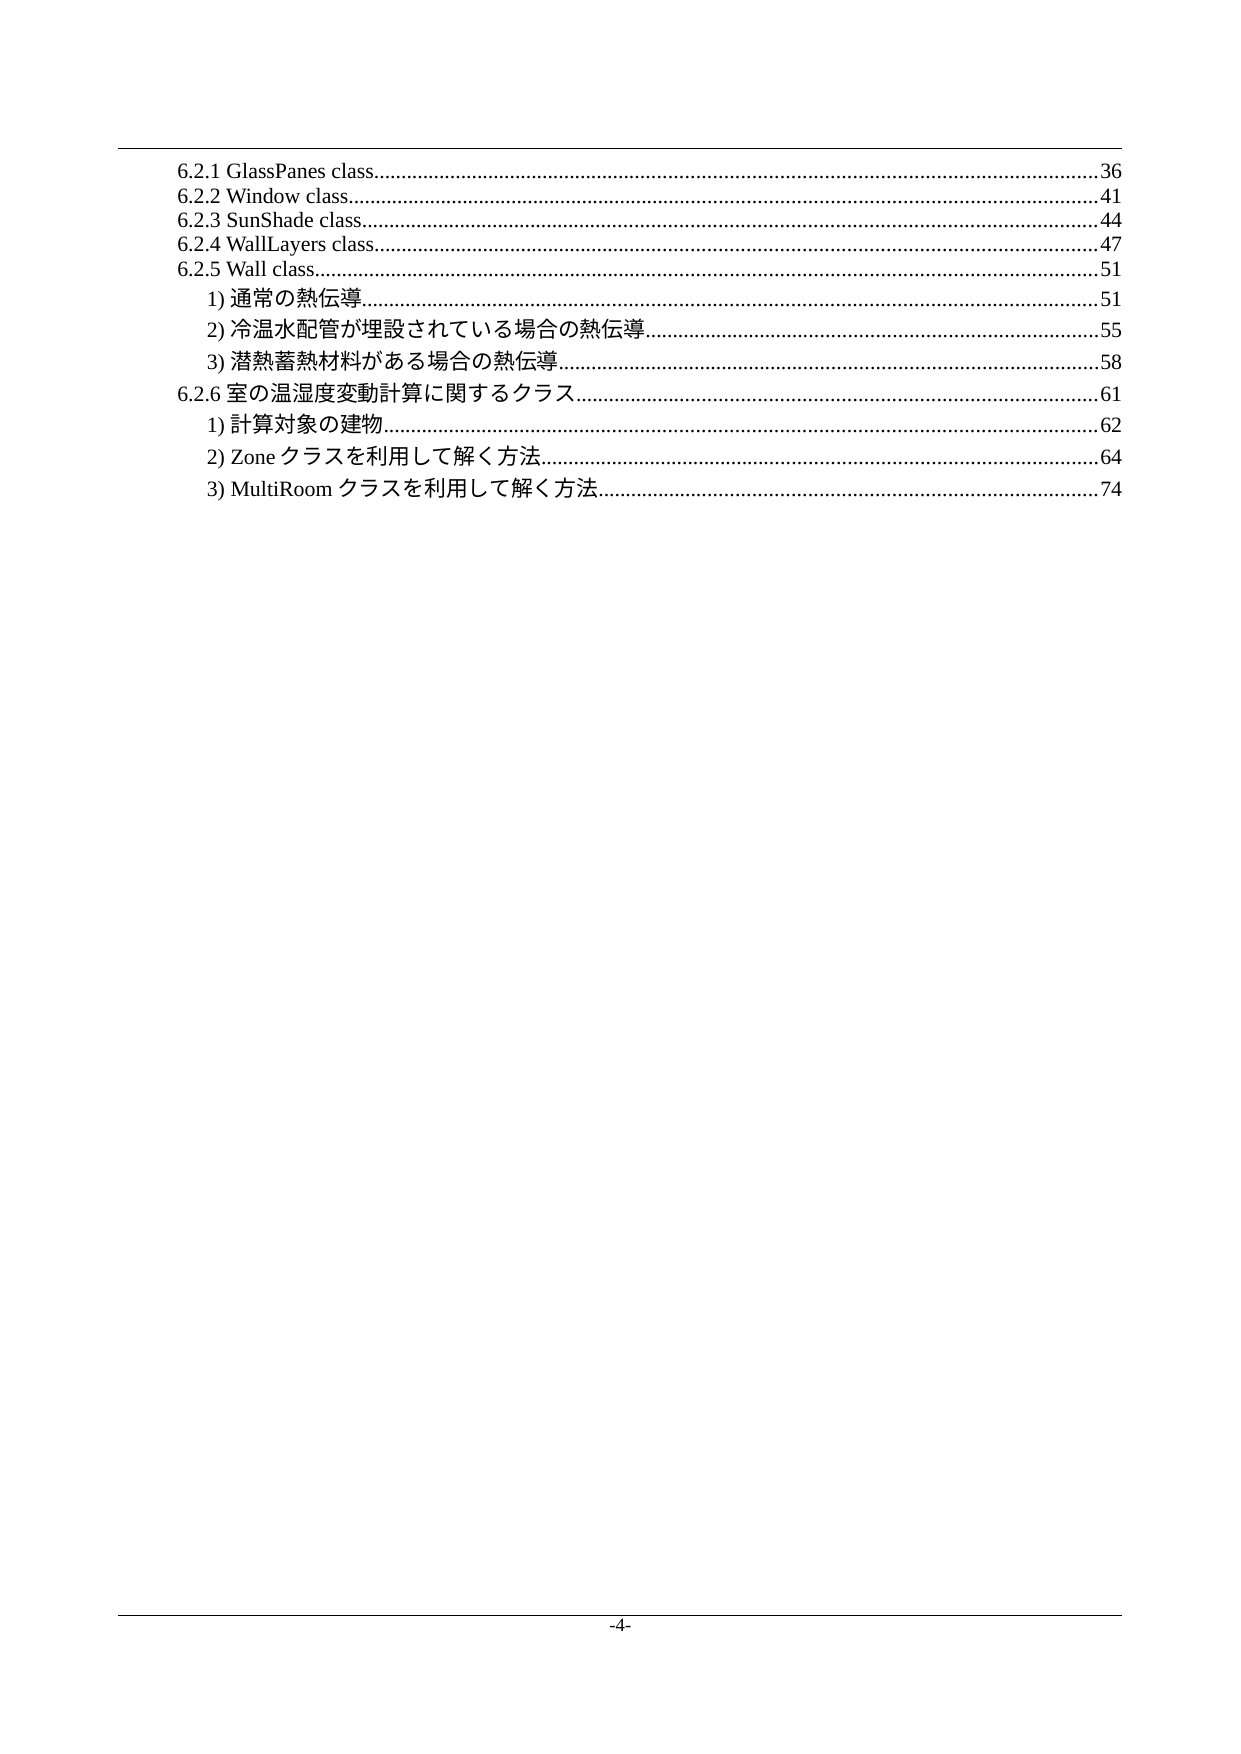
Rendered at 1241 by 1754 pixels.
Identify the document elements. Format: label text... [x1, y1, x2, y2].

text 3) MultiRoomクラスを利用して解く方法 74 [207, 471, 1122, 502]
text 6.2.1 GlassPanes class 36 [177, 159, 1122, 184]
text 6.2.4 WallLayers class 47 [177, 232, 1122, 256]
text 3) 潜熱蓄熱材料がある場合の熱伝導 58 [207, 344, 1122, 376]
text 2) 冷温水配管が埋設されている場合の熱伝導 55 [207, 312, 1122, 344]
text 6.2.5 Wall class 51 [177, 256, 1122, 281]
text 1) 計算対象の建物 62 [207, 407, 1122, 439]
text 1) 通常の熱伝導 51 [207, 281, 1122, 312]
text 6.2.2 Window class 41 [177, 184, 1122, 208]
text 6.2.3 SunShade class 44 [177, 208, 1122, 232]
text 2) Zoneクラスを利用して解く方法 64 [207, 439, 1122, 471]
text 6.2.6 室の温湿度変動計算に関するクラス 61 [177, 376, 1122, 407]
